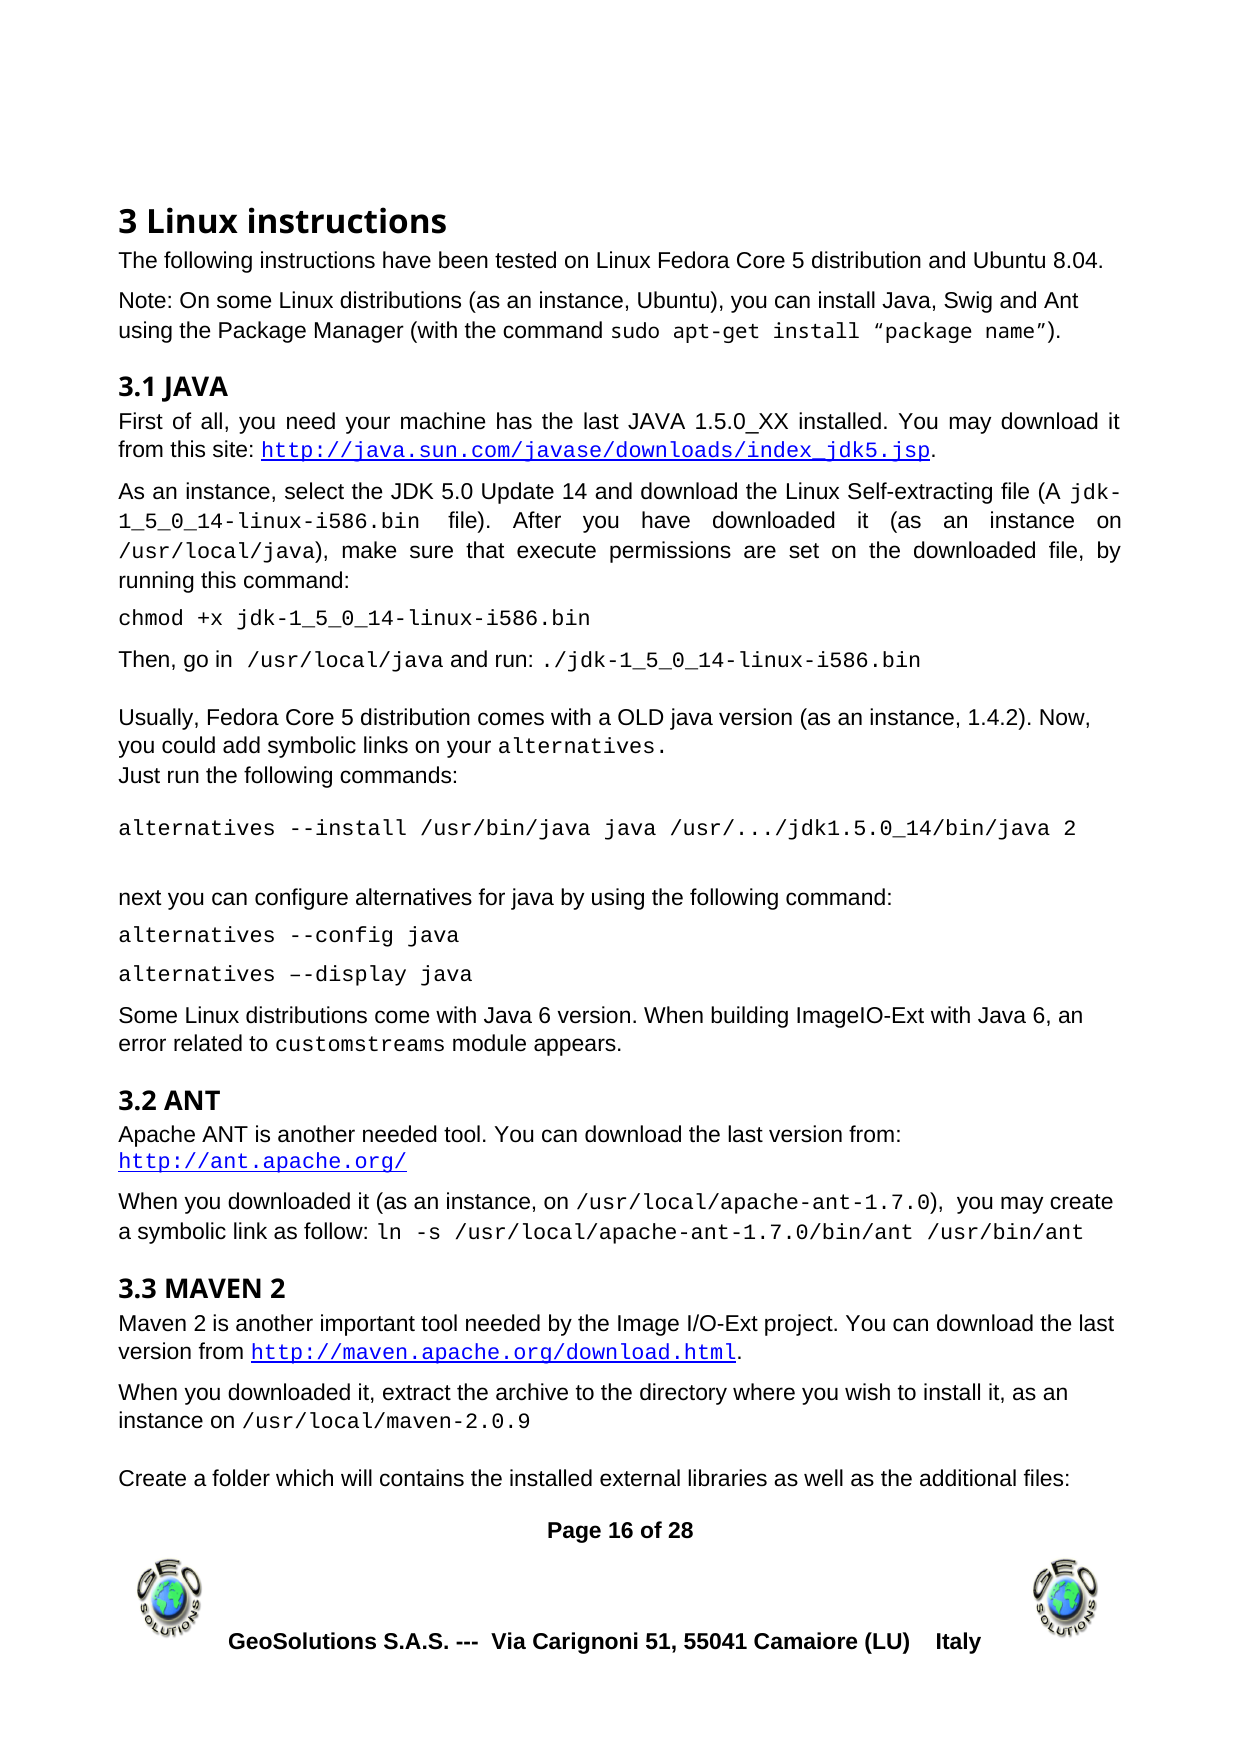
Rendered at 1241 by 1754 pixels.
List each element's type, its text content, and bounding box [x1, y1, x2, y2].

subtitle ANT [118, 1082, 1122, 1118]
text Then, go in /usr/local/java and run: ./jdk-1_5_0_14-linux-i586.bin Usually, Fedora Core 5 distribution comes with a OLD java version (as an instance, 1.4.2). Now, you could add symbolic links on your alternatives. Just run the following commands: alternatives --install /usr/bin/java java /usr/.../jdk1.5.0_14/bin/java 2 [118, 647, 1122, 871]
text Apache ANT is another needed tool. You can download the last version from: http://ant.apache.org/ [118, 1122, 1122, 1175]
text When you downloaded it (as an instance, on /usr/local/apache-ant-1.7.0), you may create a symbolic link as follow: ln -s /usr/local/apache-ant-1.7.0/bin/ant /usr/bin/ant [118, 1189, 1122, 1246]
subtitle JAVA [118, 368, 1122, 405]
text alternatives --config java [118, 925, 1122, 949]
subtitle Linux instructions [118, 198, 1122, 243]
text next you can configure alternatives for java by using the following command: [118, 885, 1122, 910]
text chmod +x jdk-1_5_0_14-linux-i586.bin [118, 608, 1122, 632]
text Maven 2 is another important tool needed by the Image I/O-Ext project. You can download the last version from http://maven.apache.org/download.html. [118, 1310, 1122, 1366]
text The following instructions have been tested on Linux Fedora Core 5 distribution and Ubuntu 8.04. [118, 247, 1122, 273]
picture [1030, 1552, 1101, 1641]
picture [134, 1552, 205, 1641]
text Some Linux distributions come with Java 6 version. When building ImageIO-Ext with Java 6, an error related to customstreams module appears. [118, 1003, 1122, 1058]
text When you downloaded it, extract the archive to the directory where you wish to install it, as an instance on /usr/local/maven-2.0.9 Create a folder which will contains the installed external libraries as well as the additional files: [118, 1380, 1122, 1492]
subtitle MAVEN 2 [118, 1270, 1122, 1307]
text alternatives –-display java [118, 964, 1122, 988]
text As an instance, select the JDK 5.0 Update 14 and download the Linux Self-extracting file (A jdk-1_5_0_14-linux-i586.bin file). After you have downloaded it (as an instance on /usr/local/java), make sure that execute permissions are set on the downloaded file, by running this command: [118, 478, 1122, 593]
text Note: On some Linux distributions (as an instance, Ubuntu), you can install Java, Swig and Ant using the Package Manager (with the command sudo apt-get install “package name”). [118, 287, 1122, 344]
text First of all, you need your machine has the last JAVA 1.5.0_XX installed. You may download it from this site: http://java.sun.com/javase/downloads/index_jdk5.jsp. [118, 408, 1122, 464]
